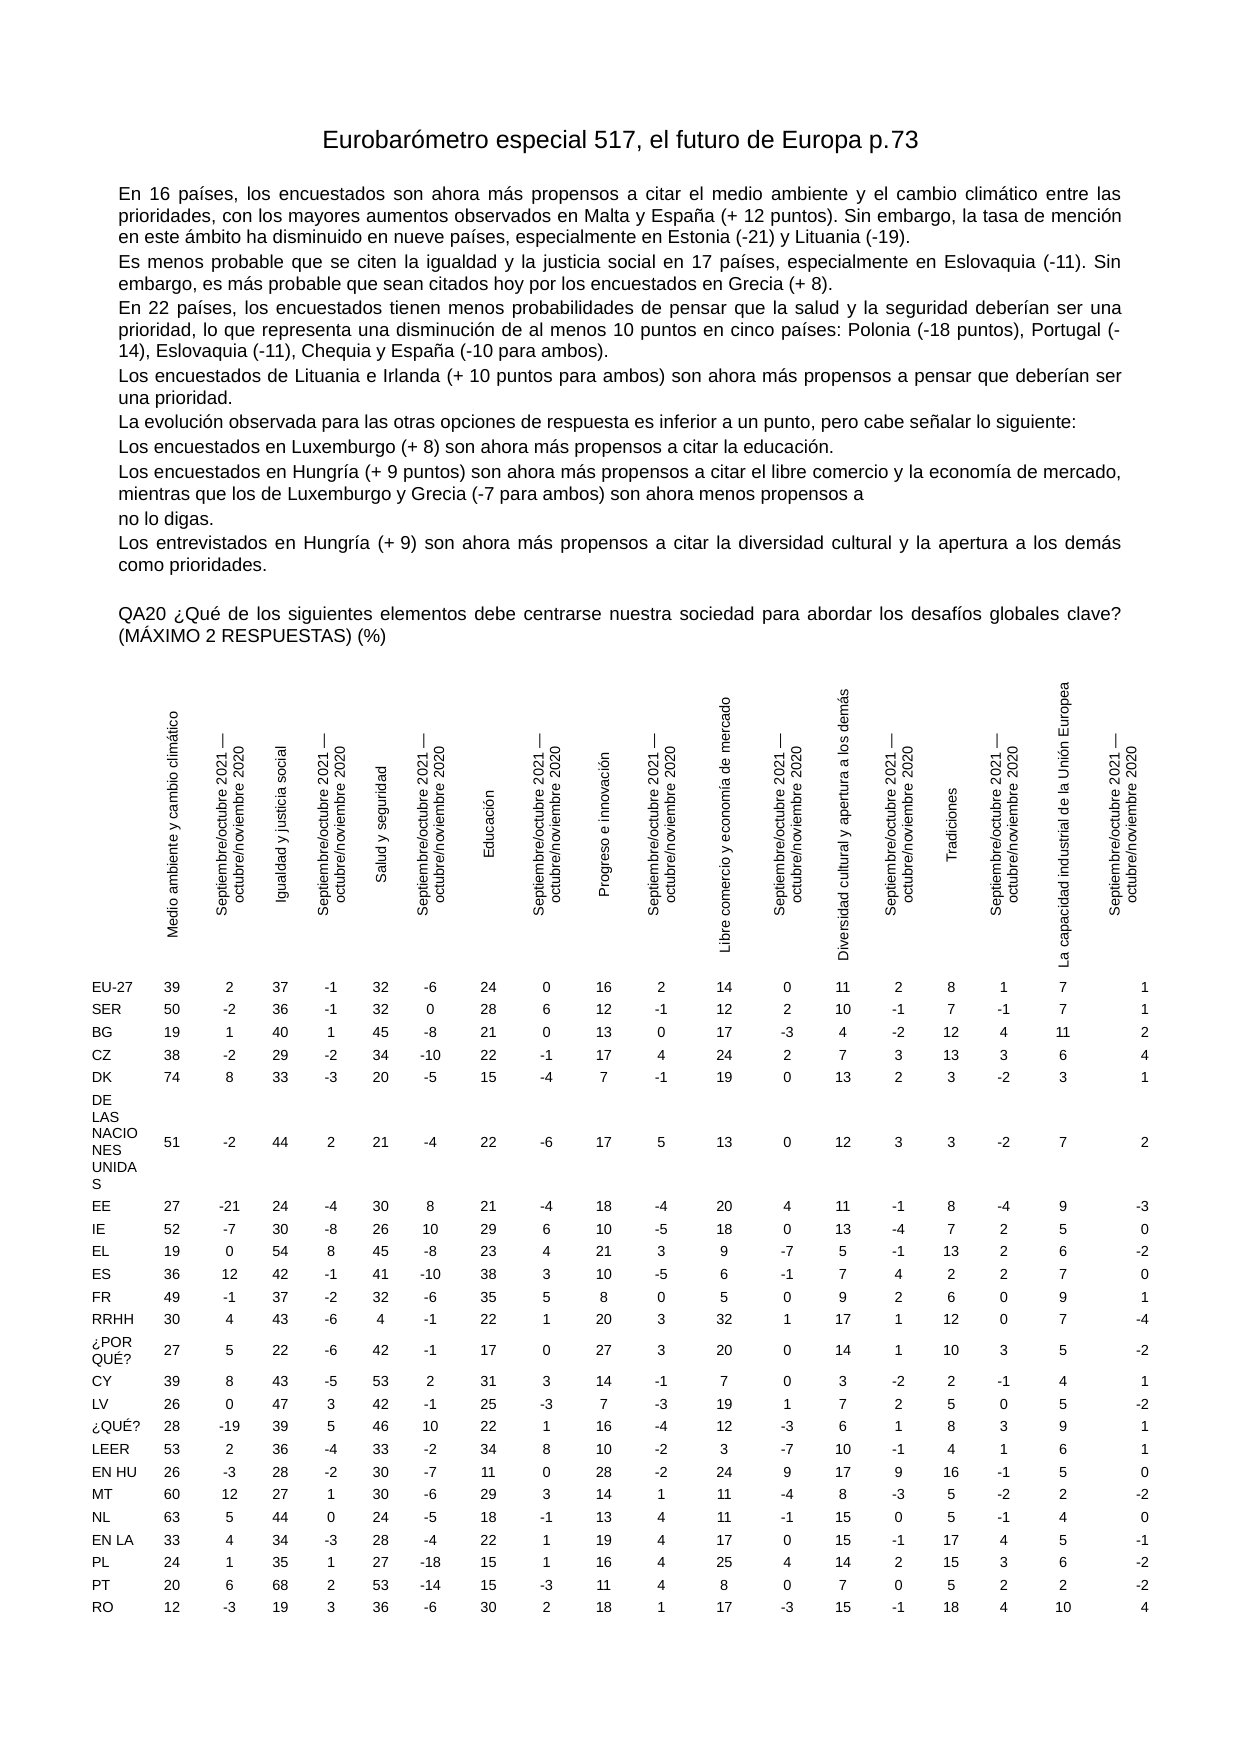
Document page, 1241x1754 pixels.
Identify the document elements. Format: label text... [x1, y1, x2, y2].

table_cell 0 [758, 1066, 816, 1088]
table_cell 15 [816, 1596, 869, 1619]
table_cell 6 [928, 1285, 974, 1308]
table_cell 20 [143, 1574, 200, 1596]
table_cell 1 [1093, 1438, 1152, 1460]
table_cell -10 [401, 1043, 459, 1066]
table_cell 0 [974, 1393, 1033, 1415]
table_cell 4 [200, 1528, 259, 1551]
table_cell -4 [401, 1528, 459, 1551]
table_cell -8 [401, 1240, 459, 1263]
table_cell -1 [632, 1370, 690, 1393]
table_cell 24 [459, 976, 517, 998]
table_cell 39 [259, 1415, 302, 1438]
table_cell 3 [632, 1240, 690, 1263]
table_cell 6 [816, 1415, 869, 1438]
table_cell 18 [459, 1506, 517, 1528]
table_cell 0 [517, 1021, 575, 1043]
table_cell -6 [302, 1331, 360, 1370]
table_cell 13 [816, 1218, 869, 1240]
table_cell 38 [143, 1043, 200, 1066]
table_cell 2 [974, 1574, 1033, 1596]
table_cell -5 [302, 1370, 360, 1393]
table_cell 1 [869, 1331, 928, 1370]
table_cell 3 [690, 1438, 758, 1460]
table_cell ES [89, 1263, 143, 1285]
table_cell 40 [259, 1021, 302, 1043]
table_cell -7 [758, 1438, 816, 1460]
table_cell -2 [1093, 1331, 1152, 1370]
table_cell 0 [758, 1218, 816, 1240]
table_cell 32 [360, 1285, 401, 1308]
table_cell PL [89, 1551, 143, 1573]
table_cell 1 [632, 1483, 690, 1506]
table_cell 20 [360, 1066, 401, 1088]
table_cell 5 [200, 1506, 259, 1528]
table_cell -7 [200, 1218, 259, 1240]
table_cell 1 [758, 1393, 816, 1415]
table_cell 28 [459, 998, 517, 1021]
table_cell 15 [816, 1528, 869, 1551]
table_cell -6 [302, 1308, 360, 1331]
table_cell 1 [1093, 976, 1152, 998]
table_cell 0 [869, 1574, 928, 1596]
table_cell 7 [1033, 998, 1093, 1021]
table_cell 7 [1033, 1089, 1093, 1195]
table_cell -2 [869, 1370, 928, 1393]
table_cell 3 [928, 1066, 974, 1088]
table_header La capacidad industrial de la Unión Europea [1033, 674, 1093, 976]
table_cell 1 [758, 1308, 816, 1331]
table_cell -4 [632, 1415, 690, 1438]
table_cell -2 [302, 1043, 360, 1066]
table_cell 49 [143, 1285, 200, 1308]
table_cell -2 [869, 1021, 928, 1043]
table_cell 12 [690, 1415, 758, 1438]
table_cell 6 [1033, 1551, 1093, 1573]
table_cell 37 [259, 976, 302, 998]
table_cell 2 [869, 1066, 928, 1088]
table_cell -8 [302, 1218, 360, 1240]
table_cell -3 [632, 1393, 690, 1415]
table_cell -1 [632, 1066, 690, 1088]
table_cell -1 [517, 1506, 575, 1528]
table_cell -4 [974, 1195, 1033, 1218]
table_cell 19 [143, 1021, 200, 1043]
table_cell 19 [690, 1393, 758, 1415]
table_cell 18 [928, 1596, 974, 1619]
table_cell 6 [200, 1574, 259, 1596]
table_cell 4 [360, 1308, 401, 1331]
table_cell RO [89, 1596, 143, 1619]
table_cell 25 [690, 1551, 758, 1573]
table_cell 13 [575, 1506, 632, 1528]
table_cell 1 [517, 1308, 575, 1331]
table_cell 10 [816, 998, 869, 1021]
table_cell -2 [1093, 1393, 1152, 1415]
table_cell 13 [928, 1240, 974, 1263]
table_cell 0 [758, 1528, 816, 1551]
table_header Salud y seguridad [360, 674, 401, 976]
table_cell 4 [632, 1574, 690, 1596]
table_cell -1 [302, 976, 360, 998]
table_cell 4 [1033, 1506, 1093, 1528]
table_cell 53 [360, 1370, 401, 1393]
table_cell -1 [869, 1240, 928, 1263]
table_cell 30 [259, 1218, 302, 1240]
table_cell -3 [200, 1460, 259, 1483]
table_cell 5 [1033, 1218, 1093, 1240]
table_cell 9 [1033, 1415, 1093, 1438]
table_cell 1 [1093, 998, 1152, 1021]
table_cell -2 [1093, 1240, 1152, 1263]
table_cell 9 [869, 1460, 928, 1483]
table_cell 0 [632, 1021, 690, 1043]
table_cell -1 [1093, 1528, 1152, 1551]
table_cell 8 [575, 1285, 632, 1308]
table_cell 8 [816, 1483, 869, 1506]
table_cell 17 [575, 1089, 632, 1195]
table_cell 24 [360, 1506, 401, 1528]
table_cell 28 [259, 1460, 302, 1483]
table_cell -3 [302, 1528, 360, 1551]
table_cell -3 [517, 1393, 575, 1415]
table_header Septiembre/octubre 2021 — octubre/noviembre 2020 [517, 674, 575, 976]
table_cell -1 [758, 1263, 816, 1285]
table_cell 12 [928, 1308, 974, 1331]
table_cell 8 [517, 1438, 575, 1460]
table_cell 7 [928, 998, 974, 1021]
table_cell 9 [1033, 1195, 1093, 1218]
table_cell 9 [1033, 1285, 1093, 1308]
table_cell -6 [401, 1596, 459, 1619]
table_cell 4 [517, 1240, 575, 1263]
table_cell 1 [974, 976, 1033, 998]
table_cell 1 [302, 1483, 360, 1506]
table_cell 2 [928, 1370, 974, 1393]
table_cell 22 [259, 1331, 302, 1370]
table_cell 2 [869, 1393, 928, 1415]
table_cell EN HU [89, 1460, 143, 1483]
table_cell 0 [869, 1506, 928, 1528]
table_cell 33 [360, 1438, 401, 1460]
table_cell 14 [575, 1370, 632, 1393]
table_cell 12 [928, 1021, 974, 1043]
table_cell 11 [459, 1460, 517, 1483]
table_cell 4 [974, 1596, 1033, 1619]
table_cell 7 [816, 1393, 869, 1415]
table_header Septiembre/octubre 2021 — octubre/noviembre 2020 [632, 674, 690, 976]
table_cell 50 [143, 998, 200, 1021]
table_cell 47 [259, 1393, 302, 1415]
table_cell 1 [869, 1308, 928, 1331]
table_cell -21 [200, 1195, 259, 1218]
table_cell 34 [459, 1438, 517, 1460]
table_cell 46 [360, 1415, 401, 1438]
table_cell 20 [690, 1331, 758, 1370]
table_cell 14 [575, 1483, 632, 1506]
table_cell -1 [200, 1285, 259, 1308]
table_cell -1 [401, 1331, 459, 1370]
table_cell 15 [816, 1506, 869, 1528]
table_cell 7 [575, 1393, 632, 1415]
table_cell 15 [459, 1551, 517, 1573]
table_cell -1 [632, 998, 690, 1021]
table_cell 10 [816, 1438, 869, 1460]
table_cell 6 [517, 1218, 575, 1240]
table_cell 2 [869, 976, 928, 998]
table_cell 36 [259, 998, 302, 1021]
table_cell 14 [690, 976, 758, 998]
table_cell 15 [459, 1574, 517, 1596]
table_cell 74 [143, 1066, 200, 1088]
table_cell 17 [928, 1528, 974, 1551]
table_cell 1 [517, 1415, 575, 1438]
table_cell 16 [575, 1415, 632, 1438]
table_cell 68 [259, 1574, 302, 1596]
table_cell 11 [816, 976, 869, 998]
table_cell 5 [200, 1331, 259, 1370]
table_cell -2 [1093, 1551, 1152, 1573]
table_cell -1 [869, 1528, 928, 1551]
table_cell 0 [401, 998, 459, 1021]
table_cell 9 [816, 1285, 869, 1308]
table_cell 4 [758, 1551, 816, 1573]
table_cell 44 [259, 1089, 302, 1195]
table_cell -3 [758, 1596, 816, 1619]
table_cell -2 [401, 1438, 459, 1460]
table_cell 1 [200, 1021, 259, 1043]
table_cell -3 [200, 1596, 259, 1619]
table_cell 60 [143, 1483, 200, 1506]
text Los encuestados de Lituania e Irlanda (+ 10 puntos para ambos) son ahora más propensos a pensar que deberían ser una prioridad. [118, 365, 1122, 408]
table_cell 2 [928, 1263, 974, 1285]
table_cell 24 [259, 1195, 302, 1218]
table_cell 17 [690, 1528, 758, 1551]
table_cell 1 [517, 1528, 575, 1551]
table_cell 0 [1093, 1460, 1152, 1483]
table_cell -1 [517, 1043, 575, 1066]
table_cell 35 [259, 1551, 302, 1573]
table_cell 2 [869, 1551, 928, 1573]
table_cell 8 [200, 1370, 259, 1393]
table_cell -2 [974, 1089, 1033, 1195]
table_cell 39 [143, 1370, 200, 1393]
table_cell 53 [143, 1438, 200, 1460]
table_cell 30 [360, 1195, 401, 1218]
table_cell 10 [928, 1331, 974, 1370]
table_cell MT [89, 1483, 143, 1506]
table_cell 33 [143, 1528, 200, 1551]
table_cell 29 [259, 1043, 302, 1066]
table_cell 5 [632, 1089, 690, 1195]
table_cell 22 [459, 1415, 517, 1438]
table_cell 0 [1093, 1218, 1152, 1240]
table_cell 42 [360, 1331, 401, 1370]
table_cell 7 [816, 1574, 869, 1596]
table_cell 3 [517, 1263, 575, 1285]
table_cell 0 [200, 1240, 259, 1263]
table_cell 19 [690, 1066, 758, 1088]
table_cell -19 [200, 1415, 259, 1438]
text QA20 ¿Qué de los siguientes elementos debe centrarse nuestra sociedad para abordar los desafíos globales clave? (MÁXIMO 2 RESPUESTAS) (%) [118, 603, 1122, 646]
table_cell 42 [360, 1393, 401, 1415]
table_cell -3 [302, 1066, 360, 1088]
table_cell -1 [869, 1596, 928, 1619]
table_header Medio ambiente y cambio climático [143, 674, 200, 976]
table_cell 1 [974, 1438, 1033, 1460]
table_cell 0 [517, 976, 575, 998]
table_cell -2 [200, 1043, 259, 1066]
table_cell 8 [200, 1066, 259, 1088]
table_cell 4 [974, 1021, 1033, 1043]
table_cell 11 [816, 1195, 869, 1218]
table_cell -1 [758, 1506, 816, 1528]
table_cell -4 [517, 1195, 575, 1218]
table_cell 15 [928, 1551, 974, 1573]
table_cell 53 [360, 1574, 401, 1596]
table_cell 4 [928, 1438, 974, 1460]
table_cell -1 [974, 1460, 1033, 1483]
table_cell -3 [758, 1021, 816, 1043]
table_header Septiembre/octubre 2021 — octubre/noviembre 2020 [869, 674, 928, 976]
table_cell 2 [758, 1043, 816, 1066]
table_cell 51 [143, 1089, 200, 1195]
table_cell 27 [259, 1483, 302, 1506]
table_cell 4 [632, 1551, 690, 1573]
table_cell 63 [143, 1506, 200, 1528]
table_cell 3 [974, 1043, 1033, 1066]
table_cell 5 [1033, 1528, 1093, 1551]
table_cell 18 [575, 1596, 632, 1619]
table_cell 22 [459, 1043, 517, 1066]
text no lo digas. [118, 507, 1122, 529]
table_cell -1 [974, 1506, 1033, 1528]
table_cell 30 [459, 1596, 517, 1619]
table_cell -3 [869, 1483, 928, 1506]
table_cell 22 [459, 1308, 517, 1331]
table_cell 4 [1093, 1043, 1152, 1066]
table_cell 19 [259, 1596, 302, 1619]
table_cell 5 [1033, 1331, 1093, 1370]
table_cell 12 [816, 1089, 869, 1195]
table_cell 21 [459, 1021, 517, 1043]
table_cell 8 [928, 1195, 974, 1218]
table_cell -5 [401, 1066, 459, 1088]
table_cell 30 [360, 1460, 401, 1483]
table_cell 18 [575, 1195, 632, 1218]
table_cell 37 [259, 1285, 302, 1308]
table_cell -2 [200, 1089, 259, 1195]
table_cell 42 [259, 1263, 302, 1285]
table_cell 35 [459, 1285, 517, 1308]
table_cell 34 [360, 1043, 401, 1066]
text Los entrevistados en Hungría (+ 9) son ahora más propensos a citar la diversidad cultural y la apertura a los demás como prioridades. [118, 532, 1122, 575]
table_header Diversidad cultural y apertura a los demás [816, 674, 869, 976]
table_cell 33 [259, 1066, 302, 1088]
table_cell 32 [360, 998, 401, 1021]
table_cell 13 [816, 1066, 869, 1088]
table_cell 6 [1033, 1043, 1093, 1066]
table_cell -6 [401, 1285, 459, 1308]
table_cell 17 [816, 1460, 869, 1483]
table_cell 3 [974, 1551, 1033, 1573]
table_cell 26 [360, 1218, 401, 1240]
table_cell -3 [758, 1415, 816, 1438]
table_cell 24 [690, 1460, 758, 1483]
table_header Progreso e innovación [575, 674, 632, 976]
table_cell -6 [517, 1089, 575, 1195]
table_cell 23 [459, 1240, 517, 1263]
table_cell -18 [401, 1551, 459, 1573]
table_cell CY [89, 1370, 143, 1393]
table_cell -5 [632, 1218, 690, 1240]
table_cell 2 [401, 1370, 459, 1393]
table_cell -5 [632, 1263, 690, 1285]
table_cell 8 [401, 1195, 459, 1218]
table_cell 0 [517, 1331, 575, 1370]
table_cell 16 [575, 1551, 632, 1573]
table_header Libre comercio y economía de mercado [690, 674, 758, 976]
table_cell 14 [816, 1331, 869, 1370]
table_cell PT [89, 1574, 143, 1596]
table_cell 5 [928, 1574, 974, 1596]
table_cell -4 [758, 1483, 816, 1506]
table_cell 4 [1033, 1370, 1093, 1393]
table_cell 21 [360, 1089, 401, 1195]
table_cell -1 [401, 1393, 459, 1415]
table_cell 3 [632, 1331, 690, 1370]
table_cell 27 [575, 1331, 632, 1370]
table_cell 3 [869, 1043, 928, 1066]
table_cell 10 [575, 1263, 632, 1285]
table_cell 15 [459, 1066, 517, 1088]
table_cell 1 [1093, 1066, 1152, 1088]
table_cell -1 [869, 1195, 928, 1218]
table_header Tradiciones [928, 674, 974, 976]
table_cell 13 [928, 1043, 974, 1066]
table_cell 0 [632, 1285, 690, 1308]
table_cell 17 [575, 1043, 632, 1066]
table_cell 24 [143, 1551, 200, 1573]
table_cell 5 [1033, 1393, 1093, 1415]
table_cell 7 [816, 1263, 869, 1285]
table_cell NL [89, 1506, 143, 1528]
table_cell 39 [143, 976, 200, 998]
table_cell IE [89, 1218, 143, 1240]
table_cell 3 [517, 1370, 575, 1393]
table_cell -1 [869, 1438, 928, 1460]
table_cell 9 [758, 1460, 816, 1483]
table_cell 54 [259, 1240, 302, 1263]
table_cell 32 [690, 1308, 758, 1331]
table_cell 3 [632, 1308, 690, 1331]
table_cell 2 [632, 976, 690, 998]
table_cell -2 [632, 1438, 690, 1460]
table_cell 7 [1033, 1308, 1093, 1331]
table_cell 27 [360, 1551, 401, 1573]
table_cell 21 [459, 1195, 517, 1218]
table_cell -1 [974, 1370, 1033, 1393]
table_cell FR [89, 1285, 143, 1308]
table_cell 28 [575, 1460, 632, 1483]
table_cell 0 [758, 1089, 816, 1195]
table_cell 12 [690, 998, 758, 1021]
table_cell 5 [1033, 1460, 1093, 1483]
table_header Igualdad y justicia social [259, 674, 302, 976]
table_cell 6 [517, 998, 575, 1021]
table_cell -2 [632, 1460, 690, 1483]
table_cell 19 [575, 1528, 632, 1551]
table_cell 29 [459, 1483, 517, 1506]
text En 16 países, los encuestados son ahora más propensos a citar el medio ambiente y el cambio climático entre las prioridades, con los mayores aumentos observados en Malta y España (+ 12 puntos). Sin embargo, la tasa de mención en este ámbito ha disminuido en nueve países, especialmente en Estonia (-21) y Lituania (-19). [118, 183, 1122, 247]
table_cell 3 [302, 1393, 360, 1415]
table_cell 0 [974, 1308, 1033, 1331]
table_cell 11 [1033, 1021, 1093, 1043]
table_cell -2 [302, 1460, 360, 1483]
table_cell 1 [302, 1551, 360, 1573]
table_cell -1 [974, 998, 1033, 1021]
table_header Septiembre/octubre 2021 — octubre/noviembre 2020 [758, 674, 816, 976]
table_cell EL [89, 1240, 143, 1263]
table_cell -1 [302, 998, 360, 1021]
table_cell 4 [758, 1195, 816, 1218]
table_cell 43 [259, 1370, 302, 1393]
table_cell 27 [143, 1331, 200, 1370]
table_cell 10 [575, 1218, 632, 1240]
table_cell 2 [1093, 1021, 1152, 1043]
table_cell 7 [690, 1370, 758, 1393]
table_cell 3 [302, 1596, 360, 1619]
table_header Septiembre/octubre 2021 — octubre/noviembre 2020 [200, 674, 259, 976]
table_cell 2 [1033, 1574, 1093, 1596]
table_cell 24 [690, 1043, 758, 1066]
table_cell 2 [200, 1438, 259, 1460]
table_cell 6 [690, 1263, 758, 1285]
table_cell 4 [632, 1043, 690, 1066]
table_cell SER [89, 998, 143, 1021]
table_cell DE LAS NACIONES UNIDAS [89, 1089, 143, 1195]
table_cell 4 [632, 1506, 690, 1528]
table_header [89, 674, 143, 976]
table_cell 2 [758, 998, 816, 1021]
table_cell 10 [401, 1218, 459, 1240]
table_cell -2 [200, 998, 259, 1021]
table_cell 1 [200, 1551, 259, 1573]
table_cell 7 [816, 1043, 869, 1066]
table_cell 36 [360, 1596, 401, 1619]
table_cell 3 [974, 1415, 1033, 1438]
table_cell 5 [690, 1285, 758, 1308]
table_cell 3 [869, 1089, 928, 1195]
table_cell 41 [360, 1263, 401, 1285]
table_cell 28 [360, 1528, 401, 1551]
table_cell 12 [575, 998, 632, 1021]
table_cell 3 [816, 1370, 869, 1393]
table_header Educación [459, 674, 517, 976]
table_header Septiembre/octubre 2021 — octubre/noviembre 2020 [302, 674, 360, 976]
table_cell 2 [302, 1089, 360, 1195]
table_cell 3 [928, 1089, 974, 1195]
table_cell -8 [401, 1021, 459, 1043]
table_cell 36 [259, 1438, 302, 1460]
table_cell RRHH [89, 1308, 143, 1331]
table_cell 13 [575, 1021, 632, 1043]
table_cell 5 [928, 1393, 974, 1415]
table_cell 34 [259, 1528, 302, 1551]
table_cell -2 [1093, 1483, 1152, 1506]
table_cell -2 [302, 1285, 360, 1308]
table_cell 2 [869, 1285, 928, 1308]
table_cell 7 [1033, 1263, 1093, 1285]
table_cell 11 [690, 1506, 758, 1528]
table_cell 2 [302, 1574, 360, 1596]
table_cell 1 [869, 1415, 928, 1438]
table_cell 13 [690, 1089, 758, 1195]
table_cell 1 [1093, 1370, 1152, 1393]
table_cell 0 [1093, 1263, 1152, 1285]
text La evolución observada para las otras opciones de respuesta es inferior a un punto, pero cabe señalar lo siguiente: [118, 411, 1122, 433]
table_cell 2 [1093, 1089, 1152, 1195]
table_cell 1 [517, 1551, 575, 1573]
table_cell 2 [974, 1263, 1033, 1285]
table_cell 7 [575, 1066, 632, 1088]
table_header Septiembre/octubre 2021 — octubre/noviembre 2020 [401, 674, 459, 976]
table_cell 26 [143, 1460, 200, 1483]
table_cell -4 [1093, 1308, 1152, 1331]
table_cell -4 [869, 1218, 928, 1240]
table_cell 12 [200, 1263, 259, 1285]
table_cell 21 [575, 1240, 632, 1263]
table_cell EE [89, 1195, 143, 1218]
table_cell 28 [143, 1415, 200, 1438]
table_cell 8 [690, 1574, 758, 1596]
table_cell 26 [143, 1393, 200, 1415]
table_cell 7 [1033, 976, 1093, 998]
table_cell -6 [401, 1483, 459, 1506]
table_cell -1 [401, 1308, 459, 1331]
table_cell EU-27 [89, 976, 143, 998]
table_cell LEER [89, 1438, 143, 1460]
table_cell 12 [200, 1483, 259, 1506]
table_cell 45 [360, 1021, 401, 1043]
table_cell 27 [143, 1195, 200, 1218]
table_cell -10 [401, 1263, 459, 1285]
table_cell 36 [143, 1263, 200, 1285]
text Es menos probable que se citen la igualdad y la justicia social en 17 países, especialmente en Eslovaquia (-11). Sin embargo, es más probable que sean citados hoy por los encuestados en Grecia (+ 8). [118, 251, 1122, 294]
table_cell 20 [575, 1308, 632, 1331]
table_cell 4 [1093, 1596, 1152, 1619]
table_cell 30 [143, 1308, 200, 1331]
table_cell 4 [816, 1021, 869, 1043]
table_cell 2 [517, 1596, 575, 1619]
table_cell -4 [517, 1066, 575, 1088]
table_cell 5 [302, 1415, 360, 1438]
table_cell 18 [690, 1218, 758, 1240]
table_cell 43 [259, 1308, 302, 1331]
table_cell 0 [758, 976, 816, 998]
table_cell 3 [517, 1483, 575, 1506]
table_cell 31 [459, 1370, 517, 1393]
table_cell -1 [869, 998, 928, 1021]
table_cell 10 [401, 1415, 459, 1438]
table_cell 8 [302, 1240, 360, 1263]
table_cell BG [89, 1021, 143, 1043]
table_cell 1 [1093, 1415, 1152, 1438]
table_cell 52 [143, 1218, 200, 1240]
table_cell 17 [690, 1021, 758, 1043]
table_cell 17 [816, 1308, 869, 1331]
table_cell -6 [401, 976, 459, 998]
table_cell -5 [401, 1506, 459, 1528]
table_cell 1 [632, 1596, 690, 1619]
table_cell 4 [974, 1528, 1033, 1551]
table_cell 12 [143, 1596, 200, 1619]
table_cell 32 [360, 976, 401, 998]
table_cell 0 [758, 1574, 816, 1596]
table_cell -3 [517, 1574, 575, 1596]
table_cell -1 [302, 1263, 360, 1285]
table_cell 4 [869, 1263, 928, 1285]
table_cell ¿QUÉ? [89, 1415, 143, 1438]
text Los encuestados en Luxemburgo (+ 8) son ahora más propensos a citar la educación. [118, 436, 1122, 458]
table_cell 3 [974, 1331, 1033, 1370]
table_cell 22 [459, 1089, 517, 1195]
table_cell 3 [1033, 1066, 1093, 1088]
table_cell 16 [575, 976, 632, 998]
table_cell 4 [200, 1308, 259, 1331]
table_cell 14 [816, 1551, 869, 1573]
table_cell 5 [816, 1240, 869, 1263]
table_cell 0 [758, 1285, 816, 1308]
table_cell 2 [1033, 1483, 1093, 1506]
table_cell -2 [1093, 1574, 1152, 1596]
table_cell 19 [143, 1240, 200, 1263]
table_cell EN LA [89, 1528, 143, 1551]
table_cell 5 [928, 1506, 974, 1528]
table_cell -4 [401, 1089, 459, 1195]
table_cell 6 [1033, 1240, 1093, 1263]
table_cell 17 [459, 1331, 517, 1370]
table_cell 38 [459, 1263, 517, 1285]
table_cell 2 [974, 1218, 1033, 1240]
table_cell 16 [928, 1460, 974, 1483]
table_cell -2 [974, 1483, 1033, 1506]
table_cell -3 [1093, 1195, 1152, 1218]
table_cell 44 [259, 1506, 302, 1528]
table_cell 11 [575, 1574, 632, 1596]
table_cell 9 [690, 1240, 758, 1263]
table_cell 11 [690, 1483, 758, 1506]
table_cell -4 [302, 1438, 360, 1460]
table_cell 0 [517, 1460, 575, 1483]
table_cell 8 [928, 1415, 974, 1438]
table_header Septiembre/octubre 2021 — octubre/noviembre 2020 [974, 674, 1033, 976]
table_cell 6 [1033, 1438, 1093, 1460]
table_cell -14 [401, 1574, 459, 1596]
table_cell 4 [632, 1528, 690, 1551]
table_cell 45 [360, 1240, 401, 1263]
text Los encuestados en Hungría (+ 9 puntos) son ahora más propensos a citar el libre comercio y la economía de mercado, mientras que los de Luxemburgo y Grecia (-7 para ambos) son ahora menos propensos a [118, 461, 1122, 504]
table_cell 25 [459, 1393, 517, 1415]
table_cell 20 [690, 1195, 758, 1218]
table_cell 29 [459, 1218, 517, 1240]
table_cell ¿POR QUÉ? [89, 1331, 143, 1370]
table_cell -4 [632, 1195, 690, 1218]
table_cell 0 [302, 1506, 360, 1528]
table_cell 1 [1093, 1285, 1152, 1308]
table_cell 10 [575, 1438, 632, 1460]
table_cell -2 [974, 1066, 1033, 1088]
table_cell LV [89, 1393, 143, 1415]
table_cell 0 [1093, 1506, 1152, 1528]
text En 22 países, los encuestados tienen menos probabilidades de pensar que la salud y la seguridad deberían ser una prioridad, lo que representa una disminución de al menos 10 puntos en cinco países: Polonia (-18 puntos), Portugal (-14), Eslovaquia (-11), Chequia y España (-10 para ambos). [118, 297, 1122, 362]
table_cell 7 [928, 1218, 974, 1240]
table_cell -4 [302, 1195, 360, 1218]
table_cell 10 [1033, 1596, 1093, 1619]
table_cell 0 [758, 1331, 816, 1370]
table_cell 0 [974, 1285, 1033, 1308]
table_cell 0 [758, 1370, 816, 1393]
table_cell 2 [974, 1240, 1033, 1263]
table_cell 17 [690, 1596, 758, 1619]
table_header Septiembre/octubre 2021 — octubre/noviembre 2020 [1093, 674, 1152, 976]
table_cell 0 [200, 1393, 259, 1415]
table_cell 5 [517, 1285, 575, 1308]
table_cell 22 [459, 1528, 517, 1551]
table_cell CZ [89, 1043, 143, 1066]
table_cell 2 [200, 976, 259, 998]
table_cell -7 [401, 1460, 459, 1483]
table_cell 5 [928, 1483, 974, 1506]
table_cell 8 [928, 976, 974, 998]
table_cell 1 [302, 1021, 360, 1043]
table_cell DK [89, 1066, 143, 1088]
table_cell 30 [360, 1483, 401, 1506]
table_cell -7 [758, 1240, 816, 1263]
